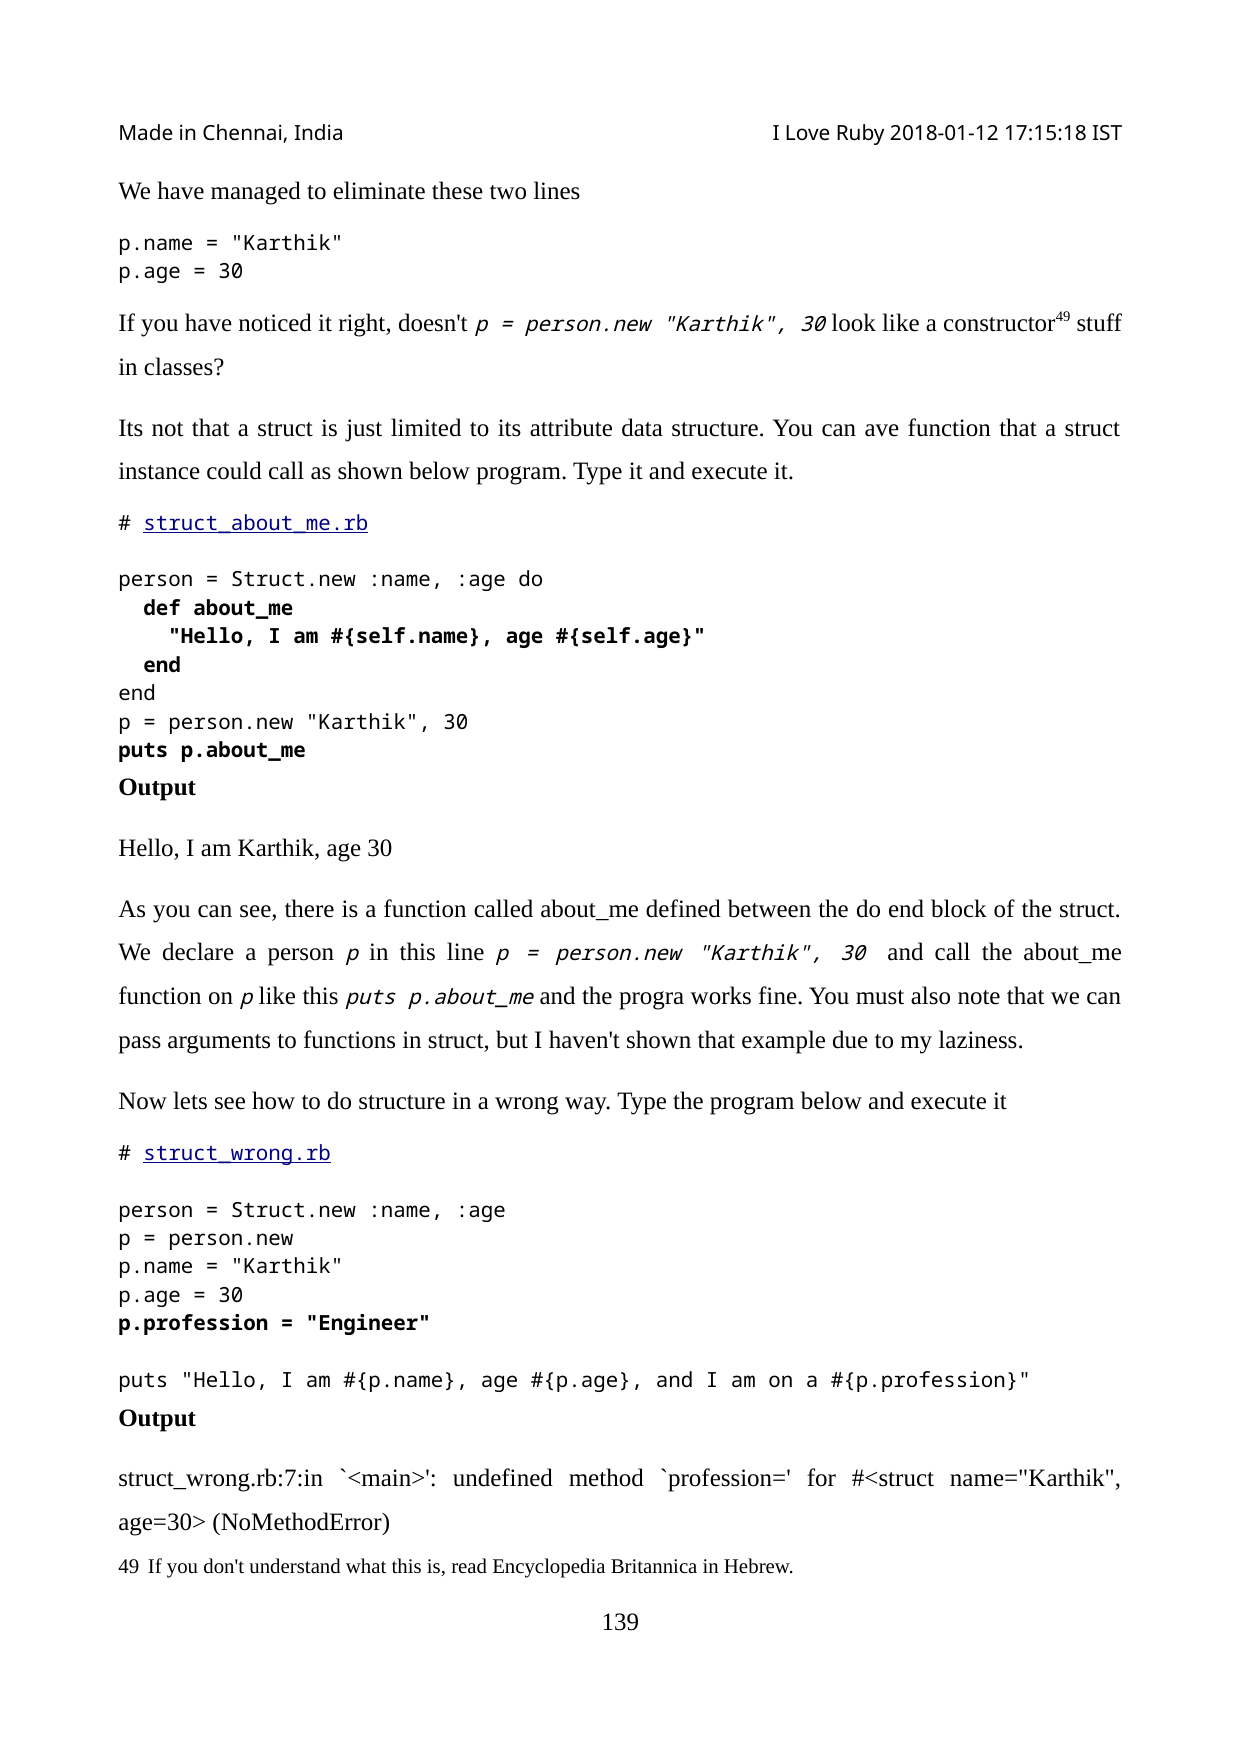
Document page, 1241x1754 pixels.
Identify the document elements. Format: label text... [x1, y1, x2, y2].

text struct_wrong.rb:7:in `<main>': undefined method `profession=' for #<struct name="Karthik", age=30> (NoMethodError) [118, 1463, 1122, 1535]
text p.name = "Karthik" [118, 228, 1122, 256]
text person = Struct.new :name, :age [118, 1195, 1122, 1223]
text If you don't understand what this is, read Encyclopedia Britannica in Hebrew. [118, 1553, 1122, 1578]
text p.age = 30 [118, 256, 1122, 285]
text "Hello, I am #{self.name}, age #{self.age}" [118, 621, 1122, 650]
text puts p.about_me [118, 735, 1122, 764]
text If you have noticed it right, doesn't p = person.new "Karthik", 30 look like a constructor stuff in classes? [118, 308, 1122, 381]
text Output [118, 772, 1122, 801]
text def about_me [118, 593, 1122, 621]
text # struct_wrong.rb [118, 1138, 1122, 1166]
text puts "Hello, I am #{p.name}, age #{p.age}, and I am on a #{p.profession}" [118, 1365, 1122, 1394]
text Output [118, 1403, 1122, 1431]
text end [118, 678, 1122, 707]
text Hello, I am Karthik, age 30 [118, 833, 1122, 862]
text p.age = 30 [118, 1280, 1122, 1308]
text p = person.new [118, 1223, 1122, 1252]
text As you can see, there is a function called about_me defined between the do end block of the struct. We declare a person p in this line p = person.new "Karthik", 30 and call the about_me function on p like this puts p.about_me and the progra works fine. You must also note that we can pass arguments to functions in struct, but I haven't shown that example due to my laziness. [118, 894, 1122, 1054]
text Now lets see how to do structure in a wrong way. Type the program below and execute it [118, 1086, 1122, 1114]
text Its not that a struct is just limited to its attribute data structure. You can ave function that a struct instance could call as shown below program. Type it and execute it. [118, 413, 1122, 484]
text person = Struct.new :name, :age do [118, 564, 1122, 593]
text p.profession = "Engineer" [118, 1308, 1122, 1337]
text end [118, 650, 1122, 678]
text We have managed to eliminate these two lines [118, 176, 1122, 205]
text # struct_about_me.rb [118, 508, 1122, 536]
text p.name = "Karthik" [118, 1252, 1122, 1280]
text p = person.new "Karthik", 30 [118, 707, 1122, 735]
